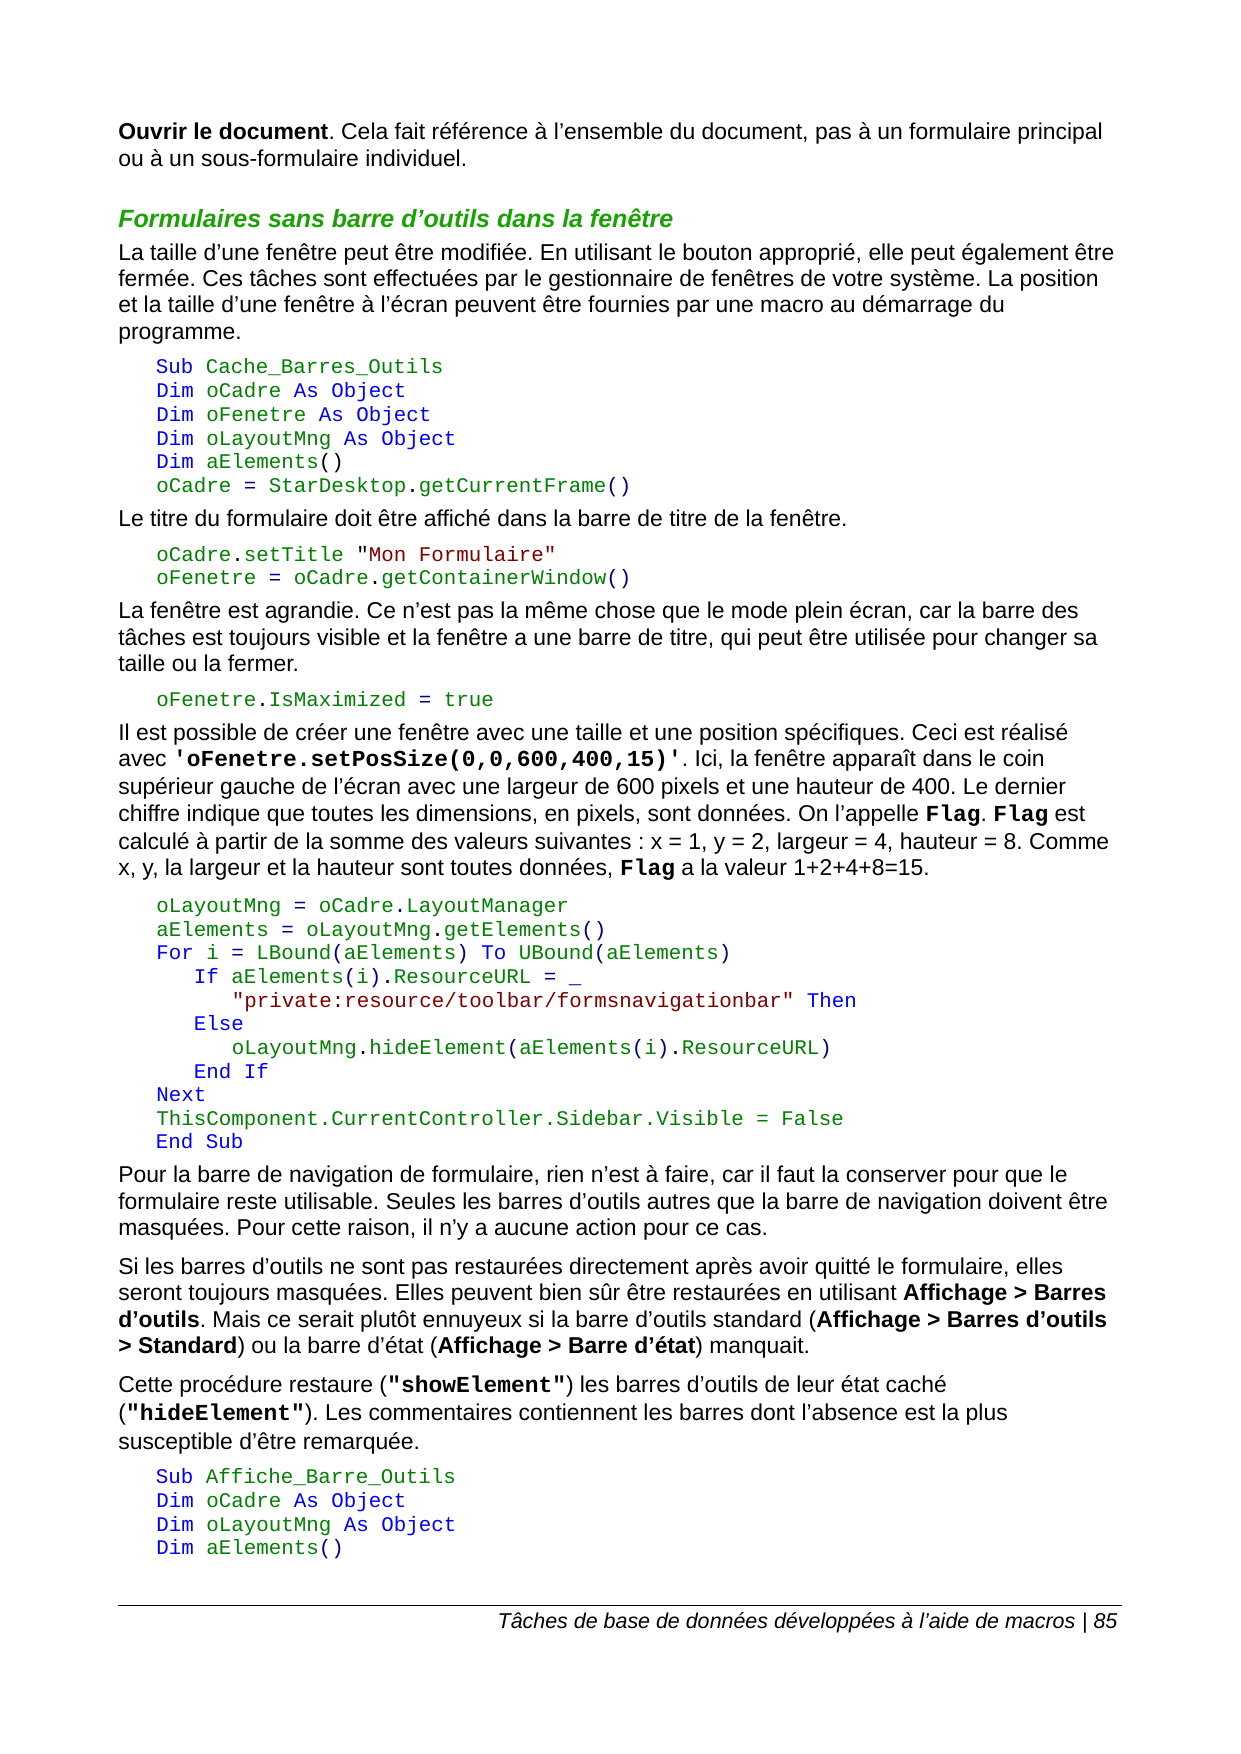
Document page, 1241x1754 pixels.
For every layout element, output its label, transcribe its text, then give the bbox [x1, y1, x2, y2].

text Ouvrir le document. Cela fait référence à l’ensemble du document, pas à un formulaire principal ou à un sous-formulaire individuel. [118, 118, 1122, 171]
text oCadre = StarDesktop.getCurrentFrame() [156, 475, 1122, 498]
text Sub Affiche_Barre_Outils [156, 1466, 1122, 1490]
text oCadre.setTitle "Mon Formulaire" [156, 543, 1122, 567]
text Next [156, 1084, 1122, 1108]
text Pour la barre de navigation de formulaire, rien n’est à faire, car il faut la conserver pour que le formulaire reste utilisable. Seules les barres d’outils autres que la barre de navigation doivent être masquées. Pour cette raison, il n’y a aucune action pour ce cas. [118, 1161, 1122, 1241]
text aElements = oLayoutMng.getElements() [156, 919, 1122, 942]
text Il est possible de créer une fenêtre avec une taille et une position spécifiques. Ceci est réalisé avec 'oFenetre.setPosSize(0,0,600,400,15)'. Ici, la fenêtre apparaît dans le coin supérieur gauche de l’écran avec une largeur de 600 pixels et une hauteur de 400. Le dernier chiffre indique que toutes les dimensions, en pixels, sont données. On l’appelle Flag. Flag est calculé à partir de la somme des valeurs suivantes : x = 1, y = 2, largeur = 4, hauteur = 8. Comme x, y, la largeur et la hauteur sont toutes données, Flag a la valeur 1+2+4+8=15. [118, 718, 1122, 883]
text Dim oFenetre As Object [156, 404, 1122, 427]
text oLayoutMng = oCadre.LayoutManager [156, 895, 1122, 919]
text La fenêtre est agrandie. Ce n’est pas la même chose que le mode plein écran, car la barre des tâches est toujours visible et la fenêtre a une barre de titre, qui peut être utilisée pour changer sa taille ou la fermer. [118, 597, 1122, 676]
text Sub Cache_Barres_Outils [156, 357, 1122, 380]
text Cette procédure restaure ("showElement") les barres d’outils de leur état caché ("hideElement"). Les commentaires contiennent les barres dont l’absence est la plus susceptible d’être remarquée. [118, 1371, 1122, 1454]
text For i = LBound(aElements) To UBound(aElements) [156, 942, 1122, 966]
text Dim aElements() [156, 451, 1122, 475]
text Si les barres d’outils ne sont pas restaurées directement après avoir quitté le formulaire, elles seront toujours masquées. Elles peuvent bien sûr être restaurées en utilisant Affichage > Barres d’outils. Mais ce serait plutôt ennuyeux si la barre d’outils standard (Affichage > Barres d’outils > Standard) ou la barre d’état (Affichage > Barre d’état) manquait. [118, 1253, 1122, 1358]
text If aElements(i).ResourceURL = _ "private:resource/toolbar/formsnavigationbar" Then [156, 966, 1122, 1013]
subtitle Formulaires sans barre d’outils dans la fenêtre [118, 204, 1122, 233]
text ThisComponent.CurrentController.Sidebar.Visible = False [156, 1108, 1122, 1132]
text oLayoutMng.hideElement(aElements(i).ResourceURL) [156, 1037, 1122, 1061]
text Le titre du formulaire doit être affiché dans la barre de titre de la fenêtre. [118, 505, 1122, 531]
text oFenetre.IsMaximized = true [156, 689, 1122, 712]
text La taille d’une fenêtre peut être modifiée. En utilisant le bouton approprié, elle peut également être fermée. Ces tâches sont effectuées par le gestionnaire de fenêtres de votre système. La position et la taille d’une fenêtre à l’écran peuvent être fournies par une macro au démarrage du programme. [118, 239, 1122, 344]
text Else [156, 1013, 1122, 1037]
text Dim oCadre As Object [156, 1490, 1122, 1514]
text End If [156, 1061, 1122, 1084]
text Dim oLayoutMng As Object [156, 427, 1122, 451]
text Dim oLayoutMng As Object [156, 1514, 1122, 1537]
text Dim oCadre As Object [156, 380, 1122, 404]
text oFenetre = oCadre.getContainerWindow() [156, 567, 1122, 591]
text End Sub [156, 1132, 1122, 1155]
text Dim aElements() [156, 1537, 1122, 1561]
